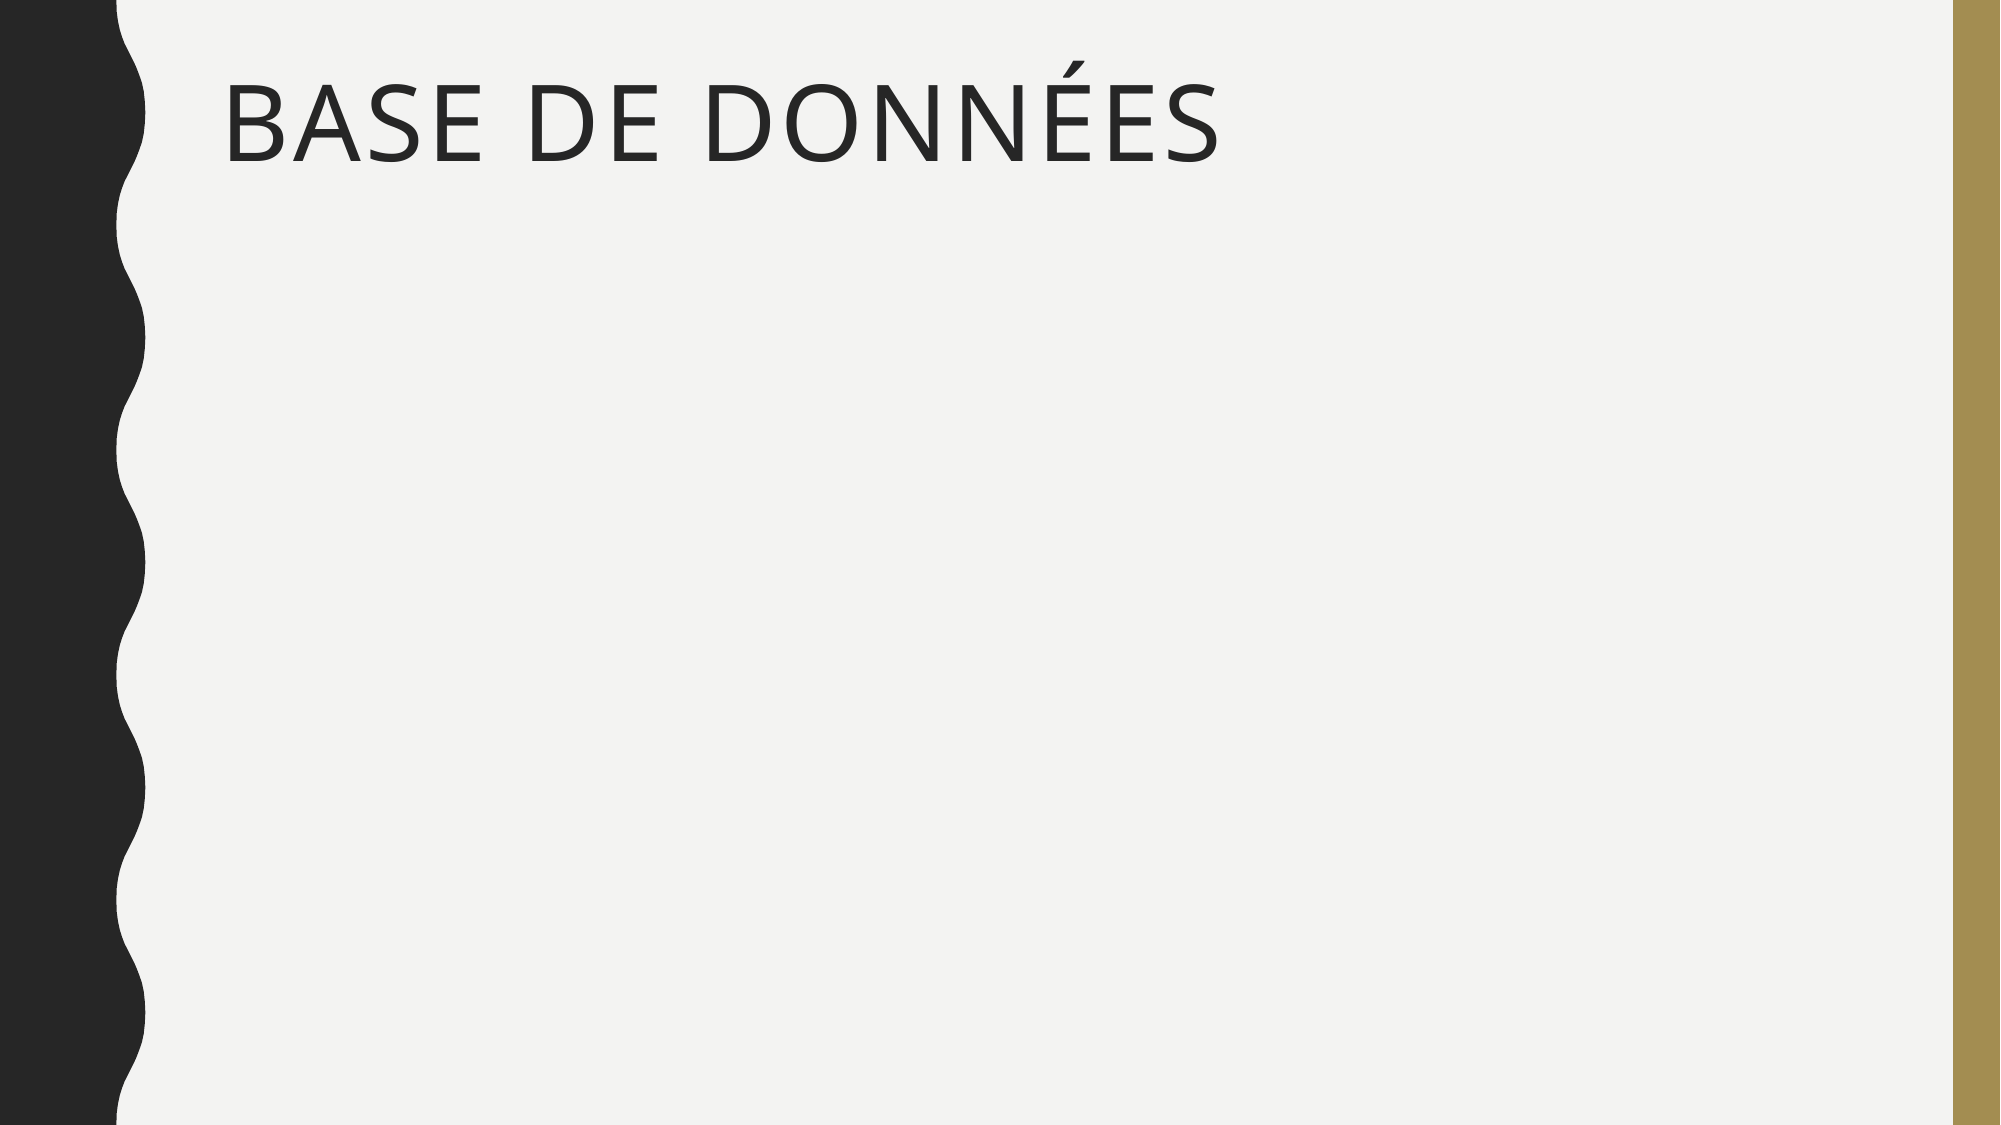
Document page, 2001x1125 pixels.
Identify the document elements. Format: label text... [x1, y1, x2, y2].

title Base de données [205, 62, 1876, 308]
